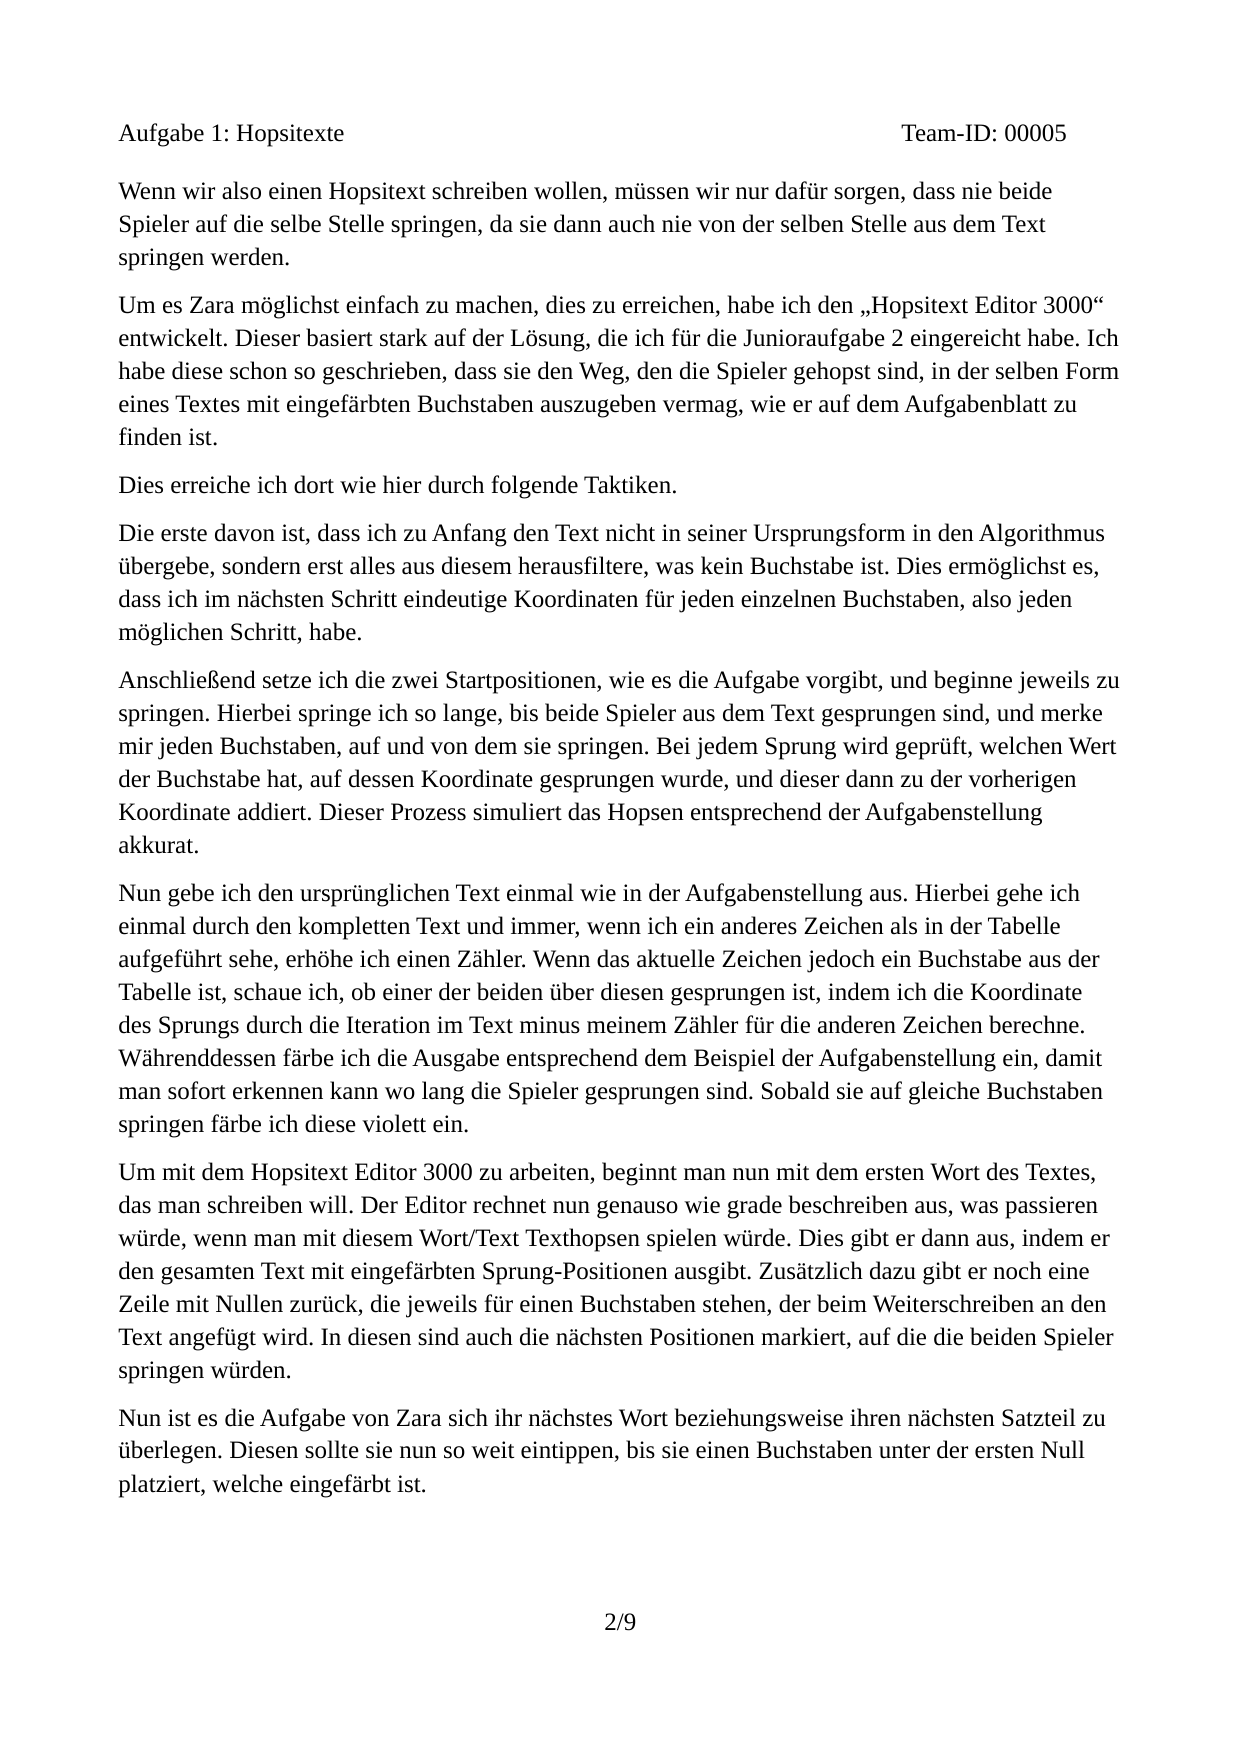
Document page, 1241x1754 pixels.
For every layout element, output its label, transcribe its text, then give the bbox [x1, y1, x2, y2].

text Nun gebe ich den ursprünglichen Text einmal wie in der Aufgabenstellung aus. Hierbei gehe ich einmal durch den kompletten Text und immer, wenn ich ein anderes Zeichen als in der Tabelle aufgeführt sehe, erhöhe ich einen Zähler. Wenn das aktuelle Zeichen jedoch ein Buchstabe aus der Tabelle ist, schaue ich, ob einer der beiden über diesen gesprungen ist, indem ich die Koordinate des Sprungs durch die Iteration im Text minus meinem Zähler für die anderen Zeichen berechne. Währenddessen färbe ich die Ausgabe entsprechend dem Beispiel der Aufgabenstellung ein, damit man sofort erkennen kann wo lang die Spieler gesprungen sind. Sobald sie auf gleiche Buchstaben springen färbe ich diese violett ein. [118, 878, 1122, 1138]
text Dies erreiche ich dort wie hier durch folgende Taktiken. [118, 470, 1122, 499]
text Nun ist es die Aufgabe von Zara sich ihr nächstes Wort beziehungsweise ihren nächsten Satzteil zu überlegen. Diesen sollte sie nun so weit eintippen, bis sie einen Buchstaben unter der ersten Null platziert, welche eingefärbt ist. [118, 1403, 1122, 1497]
text Wenn wir also einen Hopsitext schreiben wollen, müssen wir nur dafür sorgen, dass nie beide Spieler auf die selbe Stelle springen, da sie dann auch nie von der selben Stelle aus dem Text springen werden. [118, 176, 1122, 271]
text Die erste davon ist, dass ich zu Anfang den Text nicht in seiner Ursprungsform in den Algorithmus übergebe, sondern erst alles aus diesem herausfiltere, was kein Buchstabe ist. Dies ermöglichst es, dass ich im nächsten Schritt eindeutige Koordinaten für jeden einzelnen Buchstaben, also jeden möglichen Schritt, habe. [118, 518, 1122, 646]
text Um mit dem Hopsitext Editor 3000 zu arbeiten, beginnt man nun mit dem ersten Wort des Textes, das man schreiben will. Der Editor rechnet nun genauso wie grade beschreiben aus, was passieren würde, wenn man mit diesem Wort/Text Texthopsen spielen würde. Dies gibt er dann aus, indem er den gesamten Text mit eingefärbten Sprung-Positionen ausgibt. Zusätzlich dazu gibt er noch eine Zeile mit Nullen zurück, die jeweils für einen Buchstaben stehen, der beim Weiterschreiben an den Text angefügt wird. In diesen sind auch die nächsten Positionen markiert, auf die die beiden Spieler springen würden. [118, 1157, 1122, 1383]
text Um es Zara möglichst einfach zu machen, dies zu erreichen, habe ich den „Hopsitext Editor 3000“ entwickelt. Dieser basiert stark auf der Lösung, die ich für die Junioraufgabe 2 eingereicht habe. Ich habe diese schon so geschrieben, dass sie den Weg, den die Spieler gehopst sind, in der selben Form eines Textes mit eingefärbten Buchstaben auszugeben vermag, wie er auf dem Aufgabenblatt zu finden ist. [118, 290, 1122, 451]
text Anschließend setze ich die zwei Startpositionen, wie es die Aufgabe vorgibt, und beginne jeweils zu springen. Hierbei springe ich so lange, bis beide Spieler aus dem Text gesprungen sind, und merke mir jeden Buchstaben, auf und von dem sie springen. Bei jedem Sprung wird geprüft, welchen Wert der Buchstabe hat, auf dessen Koordinate gesprungen wurde, und dieser dann zu der vorherigen Koordinate addiert. Dieser Prozess simuliert das Hopsen entsprechend der Aufgabenstellung akkurat. [118, 665, 1122, 859]
